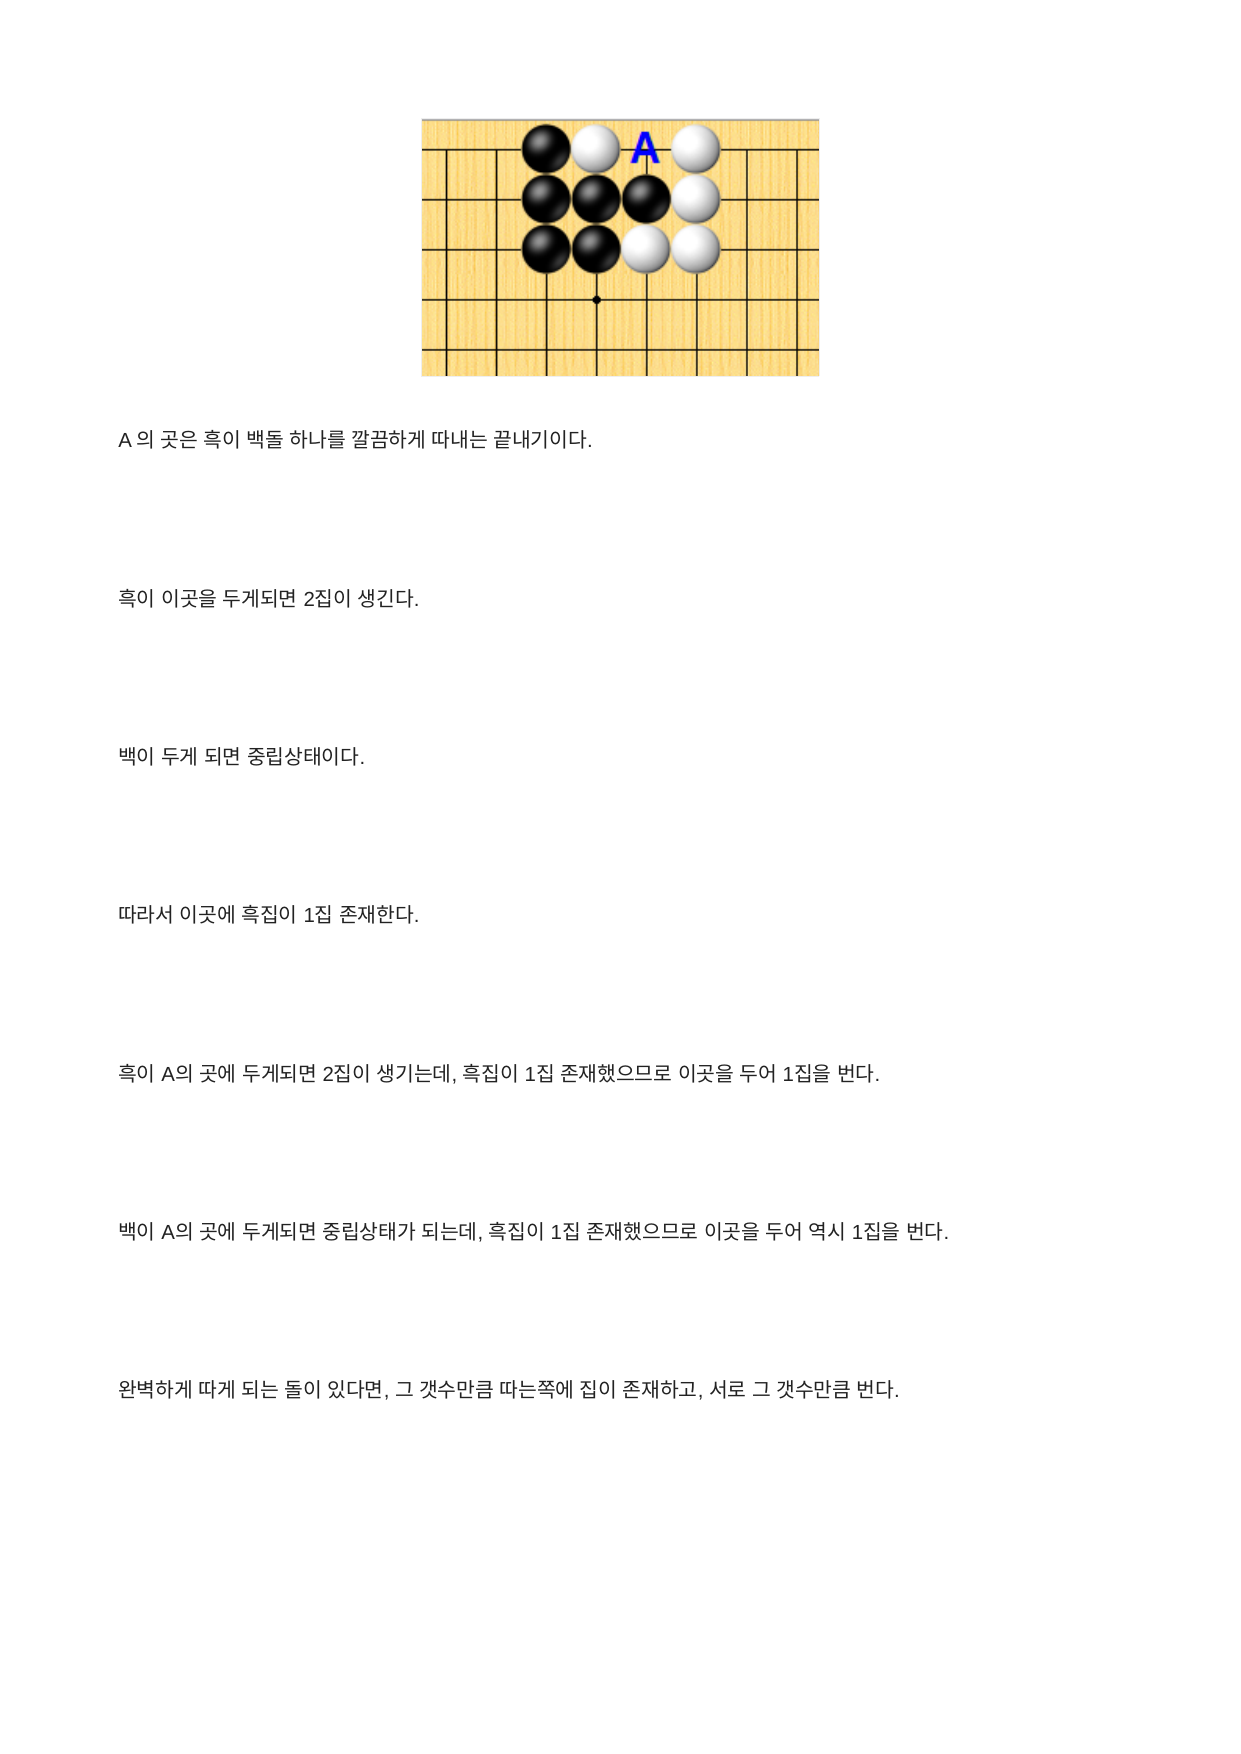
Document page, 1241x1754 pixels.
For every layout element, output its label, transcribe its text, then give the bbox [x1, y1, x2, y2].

text 흑이 이곳을 두게되면 2집이 생긴다. [118, 587, 1122, 610]
text A 의 곳은 흑이 백돌 하나를 깔끔하게 따내는 끝내기이다. [118, 428, 1122, 452]
text 완벽하게 따게 되는 돌이 있다면, 그 갯수만큼 따는쪽에 집이 존재하고, 서로 그 갯수만큼 번다. [118, 1378, 1122, 1402]
text 따라서 이곳에 흑집이 1집 존재한다. [118, 903, 1122, 927]
text 백이 두게 되면 중립상태이다. [118, 745, 1122, 768]
picture [422, 119, 819, 376]
text 흑이 A의 곳에 두게되면 2집이 생기는데, 흑집이 1집 존재했으므로 이곳을 두어 1집을 번다. [118, 1062, 1122, 1085]
text 백이 A의 곳에 두게되면 중립상태가 되는데, 흑집이 1집 존재했으므로 이곳을 두어 역시 1집을 번다. [118, 1220, 1122, 1243]
